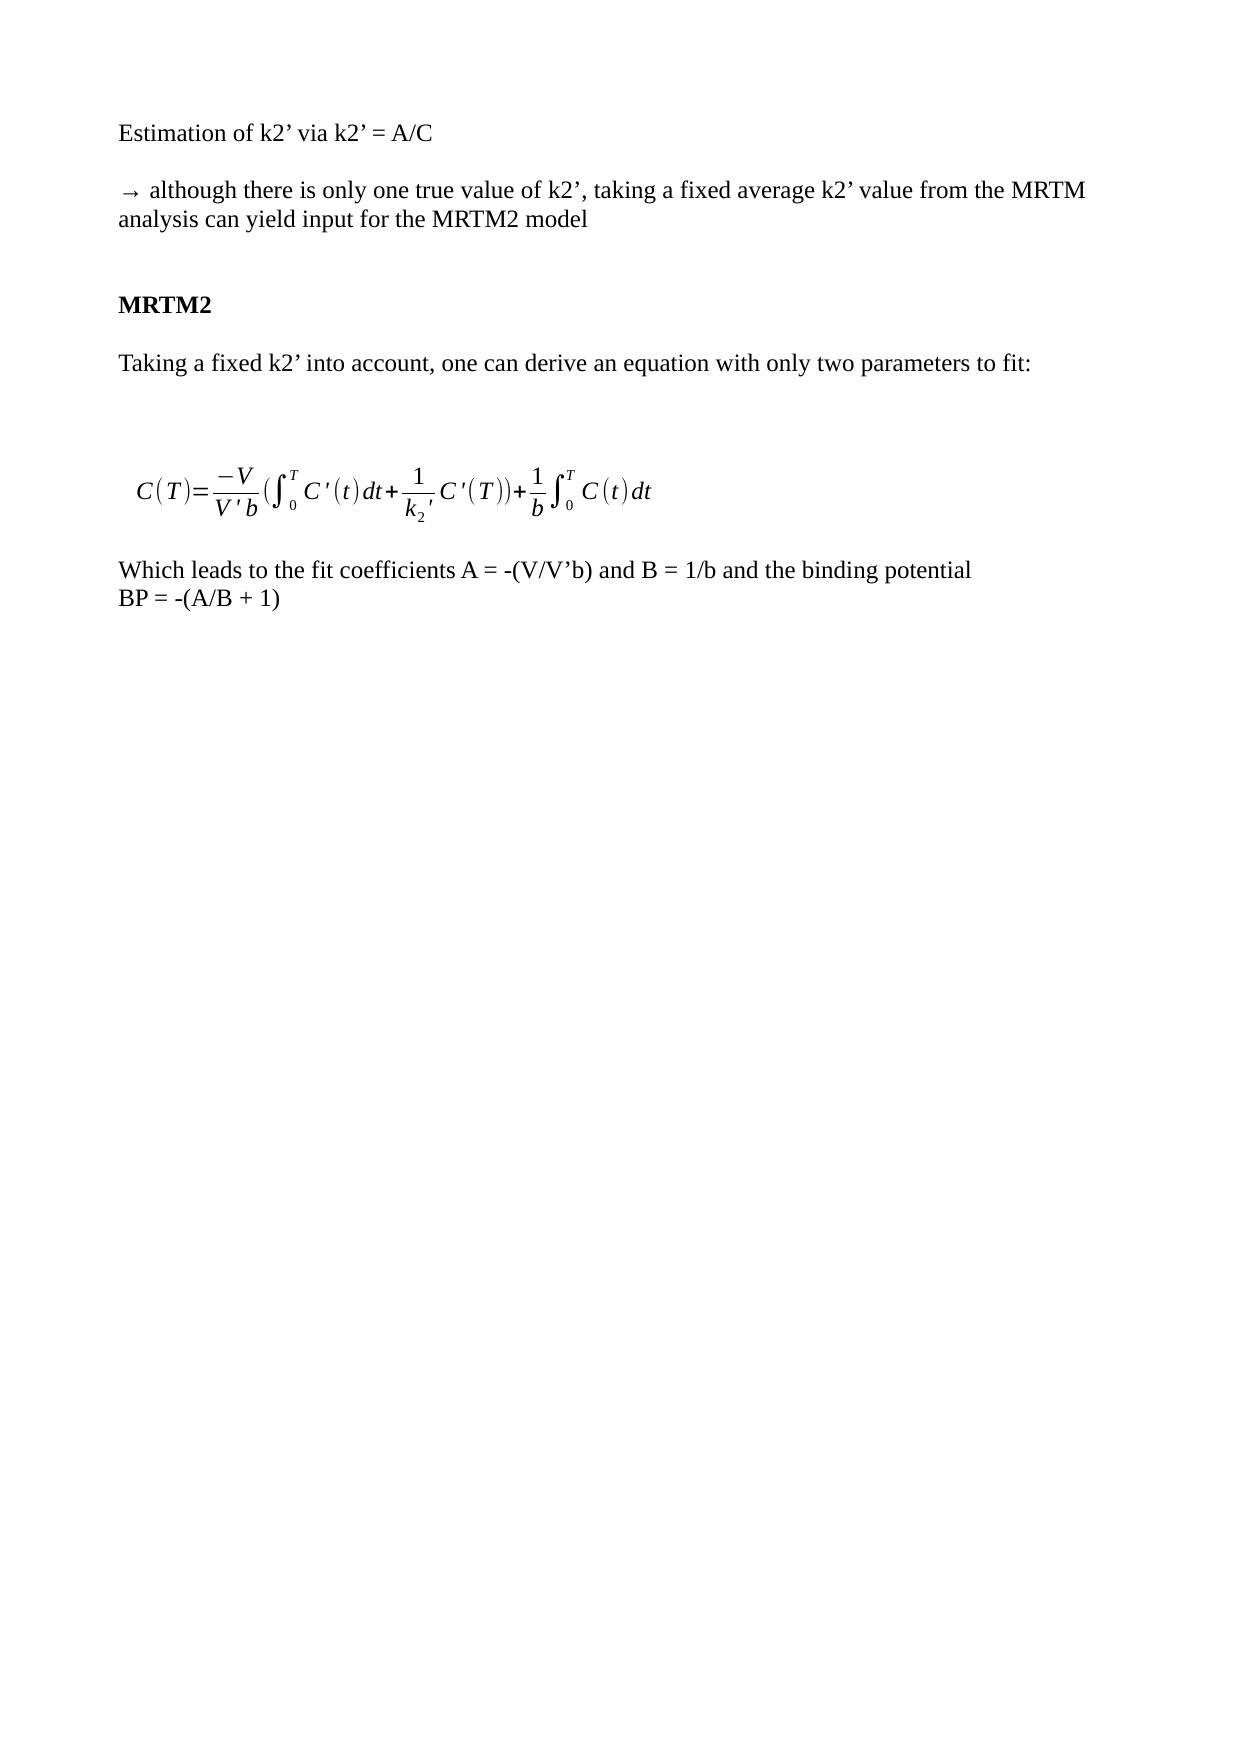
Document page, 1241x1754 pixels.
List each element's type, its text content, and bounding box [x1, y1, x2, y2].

text Which leads to the fit coefficients A = -(V/V’b) and B = 1/b and the binding potential [118, 555, 1122, 583]
text BP = -(A/B + 1) [118, 583, 1122, 612]
text MRTM2 [118, 291, 1122, 319]
text → although there is only one true value of k2’, taking a fixed average k2’ value from the MRTM analysis can yield input for the MRTM2 model [118, 176, 1122, 233]
text Estimation of k2’ via k2’ = A/C [118, 118, 1122, 147]
text Taking a fixed k2’ into account, one can derive an equation with only two parameters to fit: [118, 348, 1122, 377]
